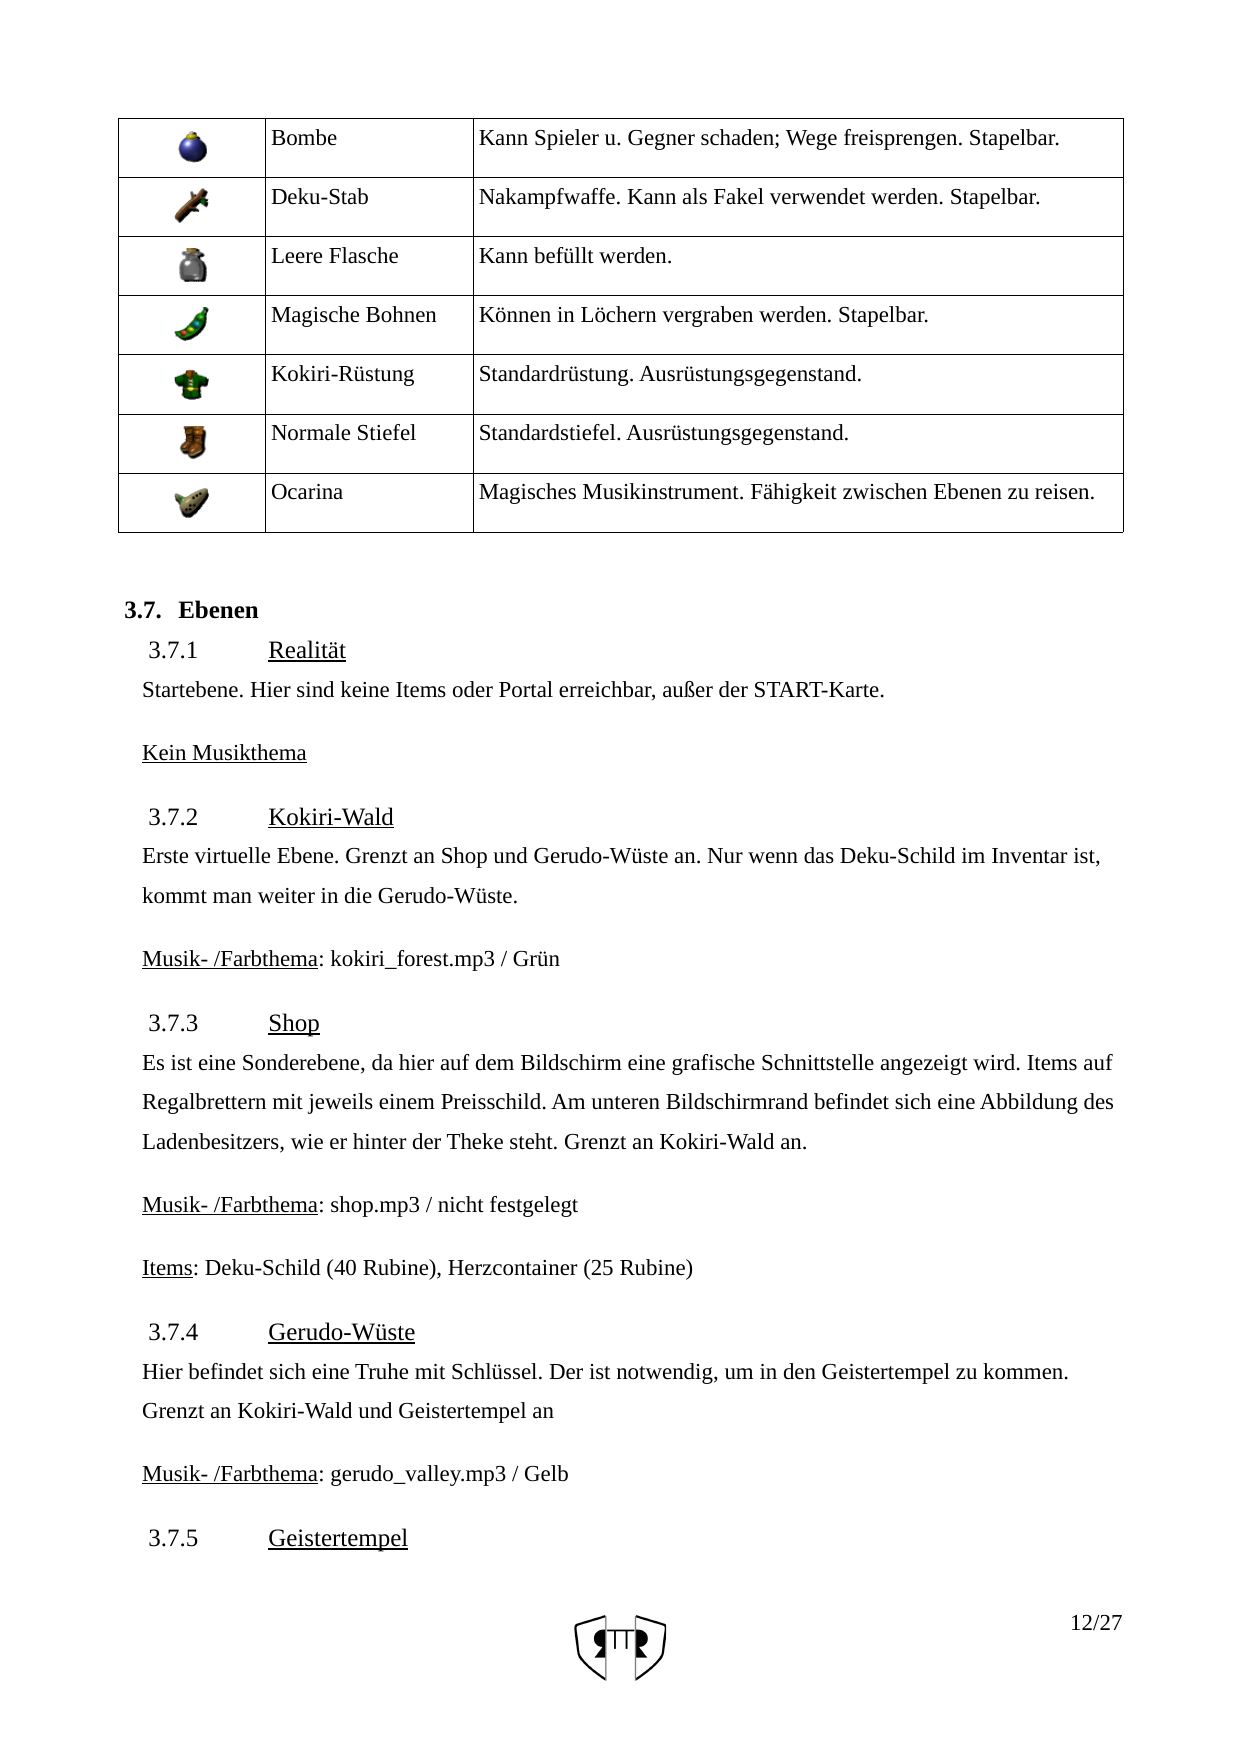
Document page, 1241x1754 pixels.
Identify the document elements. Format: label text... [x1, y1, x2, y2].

table_cell Kann befüllt werden. [474, 237, 1123, 295]
picture [174, 425, 209, 460]
table_cell [119, 474, 265, 532]
table_cell Normale Stiefel [266, 415, 473, 472]
table_cell Bombe [266, 119, 473, 177]
table_cell Ocarina [266, 474, 473, 532]
table_cell Magisches Musikinstrument. Fähigkeit zwischen Ebenen zu reisen. [474, 474, 1123, 532]
picture [174, 366, 209, 401]
subtitle Shop [142, 1008, 1122, 1037]
text Hier befindet sich eine Truhe mit Schlüssel. Der ist notwendig, um in den Geistertempel zu kommen. Grenzt an Kokiri-Wald und Geistertempel an [142, 1358, 1122, 1423]
subtitle Kokiri-Wald [142, 802, 1122, 831]
picture [174, 248, 209, 282]
table_cell Magische Bohnen [266, 296, 473, 354]
table_cell Standardstiefel. Ausrüstungsgegenstand. [474, 415, 1123, 472]
table_cell Nakampfwaffe. Kann als Fakel verwendet werden. Stapelbar. [474, 178, 1123, 236]
table_cell [119, 415, 265, 472]
text Kein Musikthema [142, 739, 1122, 765]
text Startebene. Hier sind keine Items oder Portal erreichbar, außer der START-Karte. [142, 676, 1122, 702]
table_cell [119, 237, 265, 295]
subtitle Realität [142, 635, 1122, 664]
table_cell [119, 355, 265, 413]
subtitle Gerudo-Wüste [142, 1317, 1122, 1346]
text Musik- /Farbthema: kokiri_forest.mp3 / Grün [142, 945, 1122, 972]
table_cell Standardrüstung. Ausrüstungsgegenstand. [474, 355, 1123, 413]
picture [574, 1615, 667, 1681]
text Items: Deku-Schild (40 Rubine), Herzcontainer (25 Rubine) [142, 1254, 1122, 1280]
table_cell Leere Flasche [266, 237, 473, 295]
table_cell [119, 296, 265, 354]
subtitle Geistertempel [142, 1523, 1122, 1552]
table_cell Kokiri-Rüstung [266, 355, 473, 413]
table_cell Kann Spieler u. Gegner schaden; Wege freisprengen. Stapelbar. [474, 119, 1123, 177]
picture [174, 307, 209, 341]
text Es ist eine Sonderebene, da hier auf dem Bildschirm eine grafische Schnittstelle angezeigt wird. Items auf Regalbrettern mit jeweils einem Preisschild. Am unteren Bildschirmrand befindet sich eine Abbildung des Ladenbesitzers, wie er hinter der Theke steht. Grenzt an Kokiri-Wald an. [142, 1049, 1122, 1154]
table_cell [119, 178, 265, 236]
table_cell Deku-Stab [266, 178, 473, 236]
subtitle Ebenen [124, 595, 1122, 623]
text Musik- /Farbthema: shop.mp3 / nicht festgelegt [142, 1191, 1122, 1217]
text Erste virtuelle Ebene. Grenzt an Shop und Gerudo-Wüste an. Nur wenn das Deku-Schild im Inventar ist, kommt man weiter in die Gerudo-Wüste. [142, 843, 1122, 908]
table_cell Können in Löchern vergraben werden. Stapelbar. [474, 296, 1123, 354]
picture [174, 130, 209, 164]
text Musik- /Farbthema: gerudo_valley.mp3 / Gelb [142, 1460, 1122, 1487]
table_cell [119, 119, 265, 177]
picture [174, 484, 209, 519]
picture [174, 188, 209, 223]
